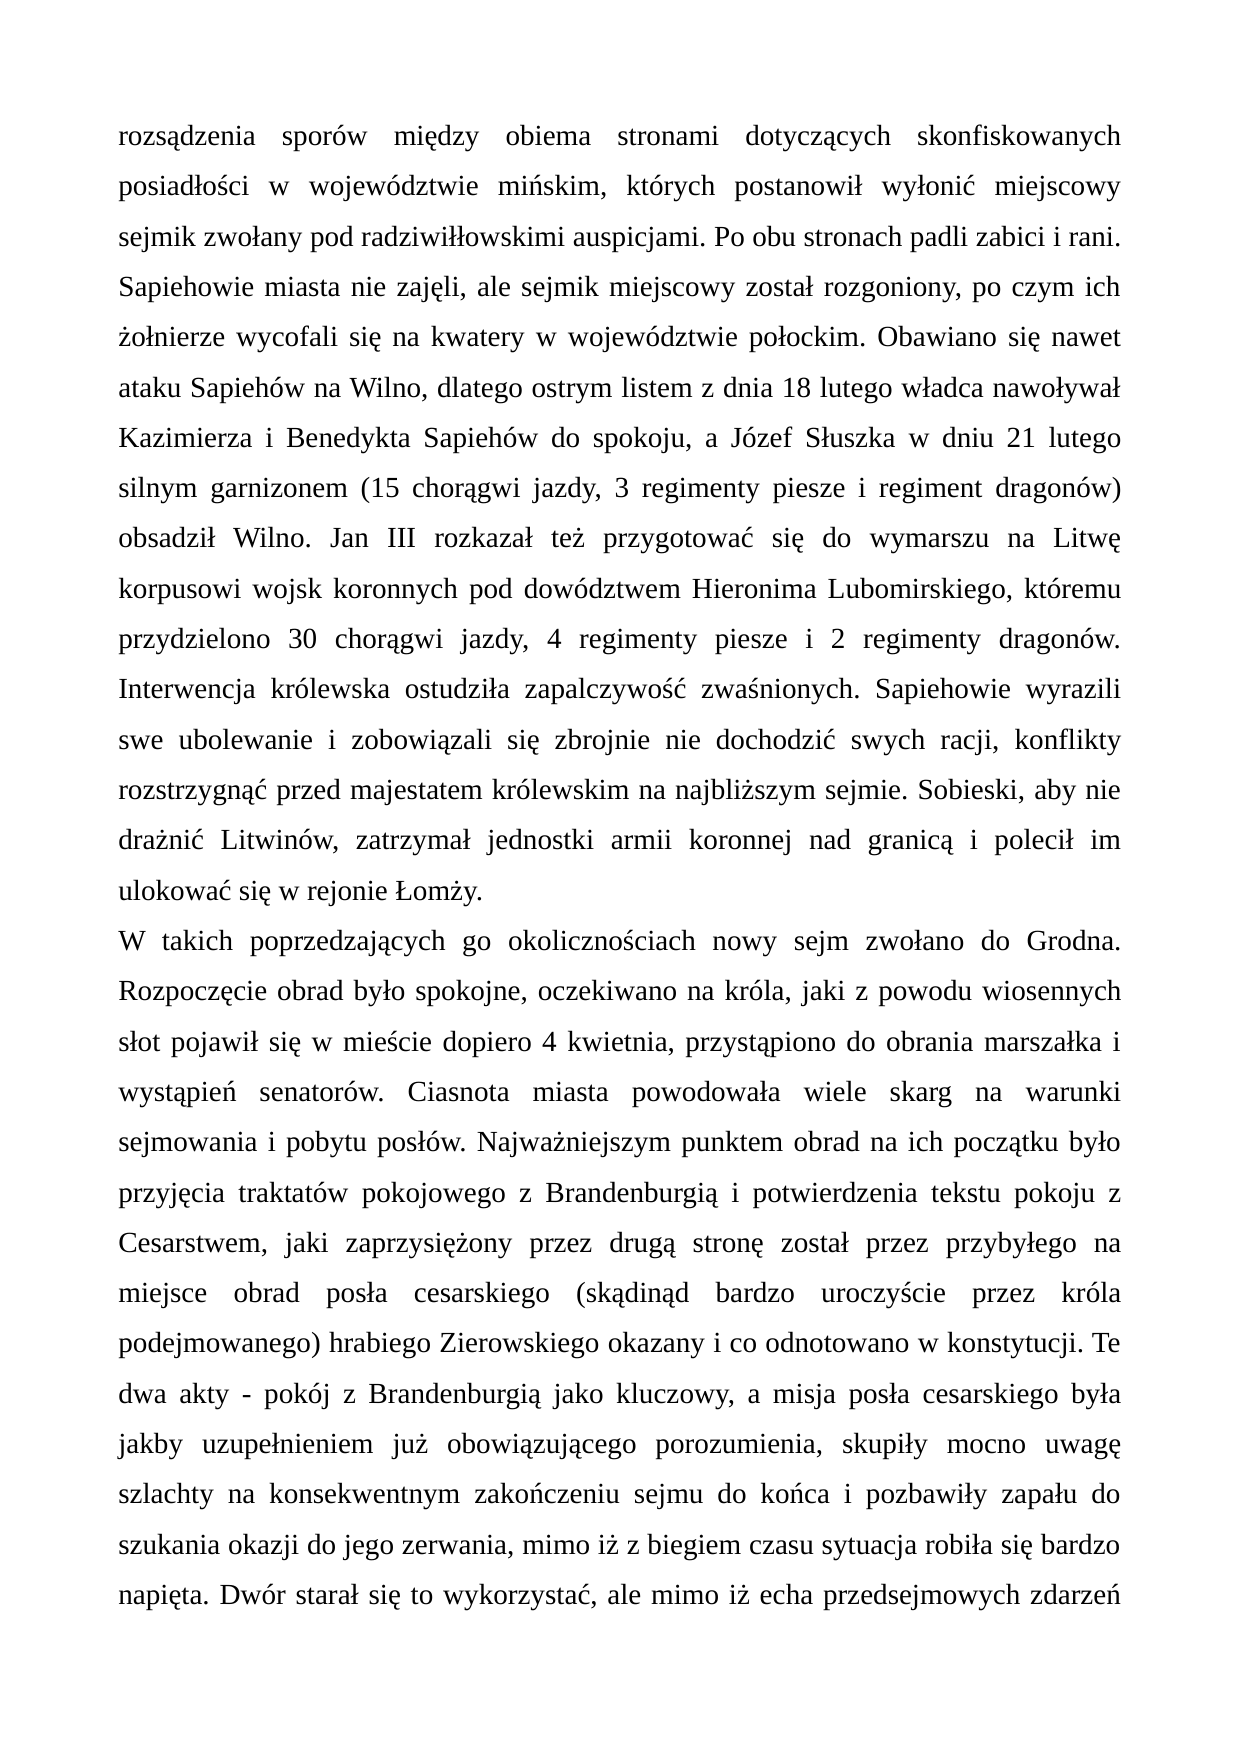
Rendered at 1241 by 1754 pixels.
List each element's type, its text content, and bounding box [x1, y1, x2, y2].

text W takich poprzedzających go okolicznościach nowy sejm zwołano do Grodna. Rozpoczęcie obrad było spokojne, oczekiwano na króla, jaki z powodu wiosennych słot pojawił się w mieście dopiero 4 kwietnia, przystąpiono do obrania marszałka i wystąpień senatorów. Ciasnota miasta powodowała wiele skarg na warunki sejmowania i pobytu posłów. Najważniejszym punktem obrad na ich początku było przyjęcia traktatów pokojowego z Brandenburgią i potwierdzenia tekstu pokoju z Cesarstwem, jaki zaprzysiężony przez drugą stronę został przez przybyłego na miejsce obrad posła cesarskiego (skądinąd bardzo uroczyście przez króla podejmowanego) hrabiego Zierowskiego okazany i co odnotowano w konstytucji. Te dwa akty - pokój z Brandenburgią jako kluczowy, a misja posła cesarskiego była jakby uzupełnieniem już obowiązującego porozumienia, skupiły mocno uwagę szlachty na konsekwentnym zakończeniu sejmu do końca i pozbawiły zapału do szukania okazji do jego zerwania, mimo iż z biegiem czasu sytuacja robiła się bardzo napięta. Dwór starał się to wykorzystać, ale mimo iż echa przedsejmowych zdarzeń [118, 923, 1122, 1611]
text rozsądzenia sporów między obiema stronami dotyczących skonfiskowanych posiadłości w województwie mińskim, których postanowił wyłonić miejscowy sejmik zwołany pod radziwiłłowskimi auspicjami. Po obu stronach padli zabici i rani. Sapiehowie miasta nie zajęli, ale sejmik miejscowy został rozgoniony, po czym ich żołnierze wycofali się na kwatery w województwie połockim. Obawiano się nawet ataku Sapiehów na Wilno, dlatego ostrym listem z dnia 18 lutego władca nawoływał Kazimierza i Benedykta Sapiehów do spokoju, a Józef Słuszka w dniu 21 lutego silnym garnizonem (15 chorągwi jazdy, 3 regimenty piesze i regiment dragonów) obsadził Wilno. Jan III rozkazał też przygotować się do wymarszu na Litwę korpusowi wojsk koronnych pod dowództwem Hieronima Lubomirskiego, któremu przydzielono 30 chorągwi jazdy, 4 regimenty piesze i 2 regimenty dragonów. Interwencja królewska ostudziła zapalczywość zwaśnionych. Sapiehowie wyrazili swe ubolewanie i zobowiązali się zbrojnie nie dochodzić swych racji, konflikty rozstrzygnąć przed majestatem królewskim na najbliższym sejmie. Sobieski, aby nie drażnić Litwinów, zatrzymał jednostki armii koronnej nad granicą i polecił im ulokować się w rejonie Łomży. [118, 118, 1122, 906]
